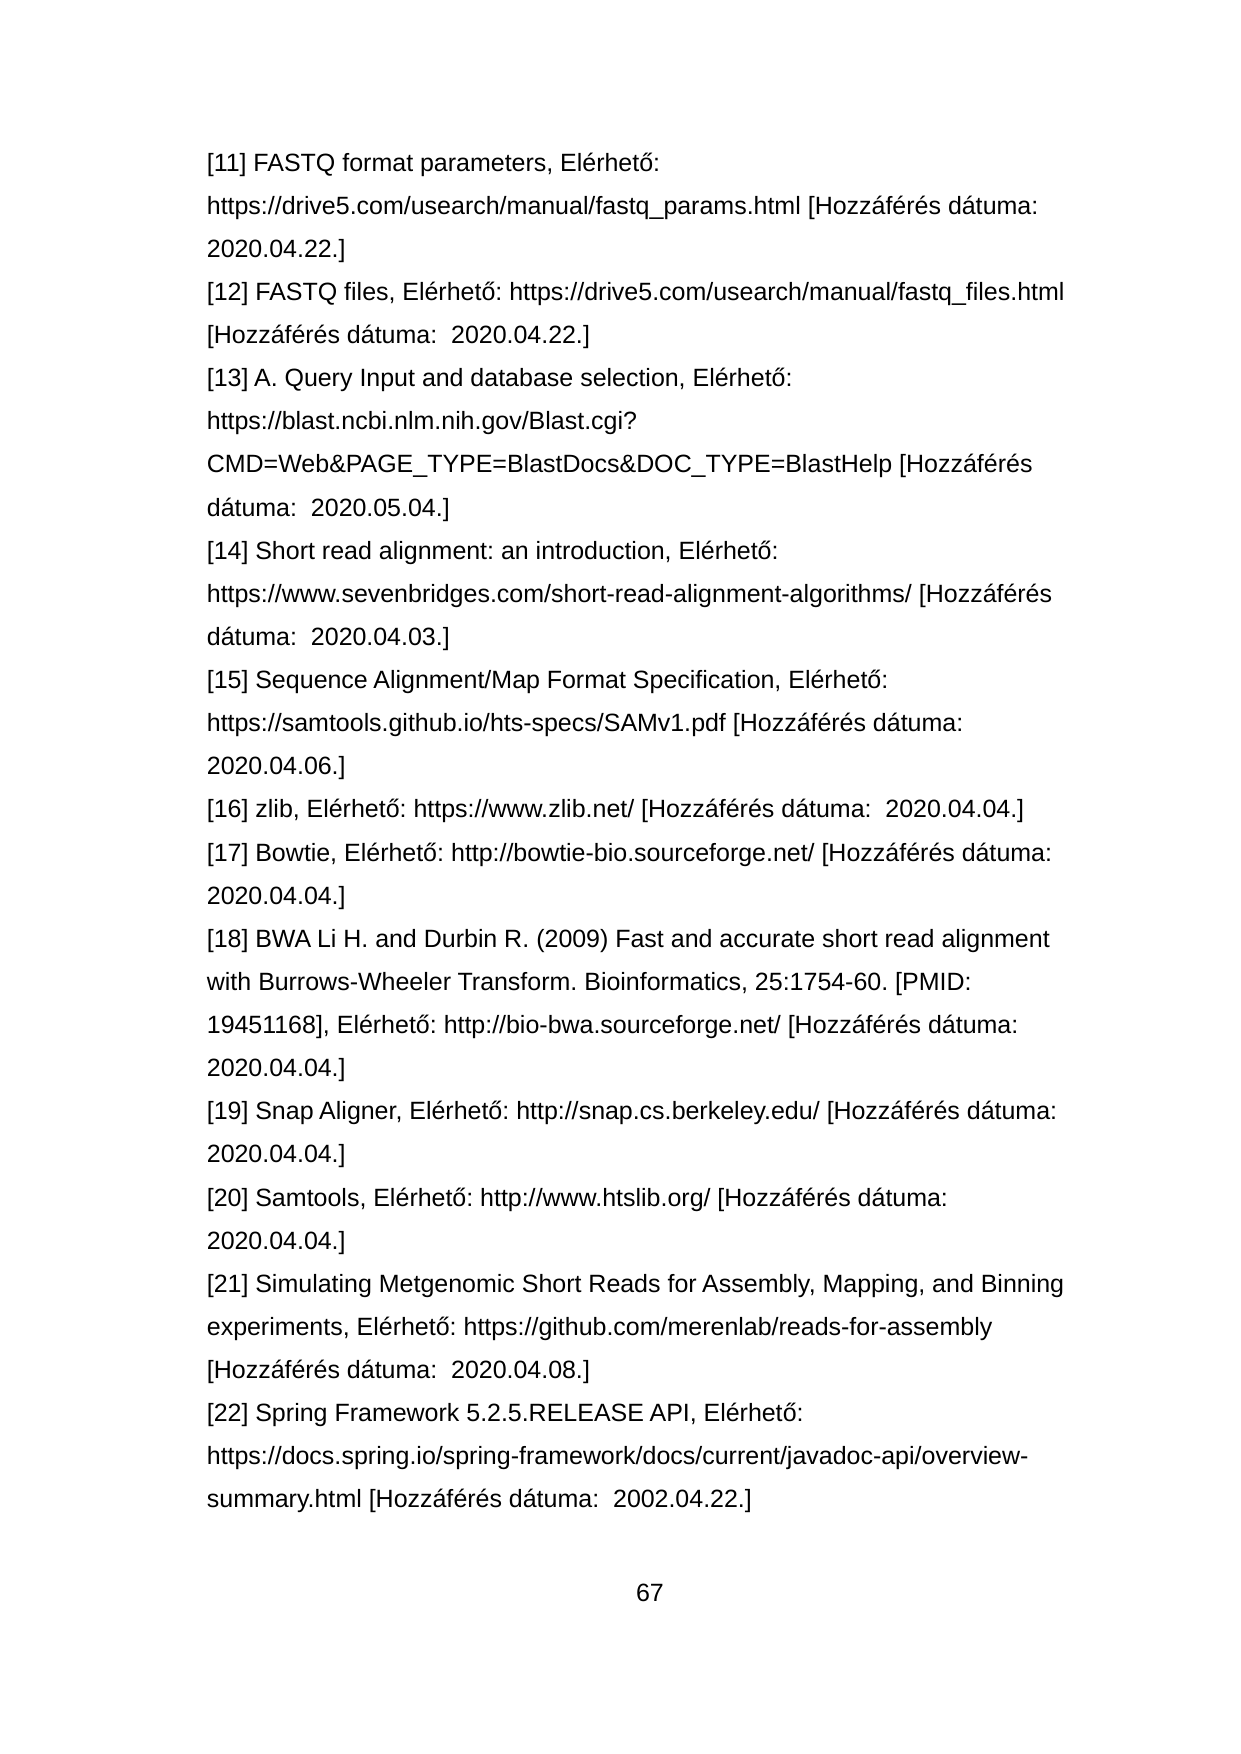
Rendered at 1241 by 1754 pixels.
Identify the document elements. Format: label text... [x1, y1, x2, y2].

text [17] Bowtie, Elérhető: http://bowtie-bio.sourceforge.net/ [Hozzáférés dátuma: 2020.04.04.] [207, 838, 1093, 909]
text [20] Samtools, Elérhető: http://www.htslib.org/ [Hozzáférés dátuma: 2020.04.04.] [207, 1183, 1093, 1254]
text [15] Sequence Alignment/Map Format Specification, Elérhető: https://samtools.github.io/hts-specs/SAMv1.pdf [Hozzáférés dátuma: 2020.04.06.] [207, 665, 1093, 780]
text [11] FASTQ format parameters, Elérhető: https://drive5.com/usearch/manual/fastq_params.html [Hozzáférés dátuma: 2020.04.22.] [207, 148, 1093, 263]
text [16] zlib, Elérhető: https://www.zlib.net/ [Hozzáférés dátuma: 2020.04.04.] [207, 794, 1093, 823]
text [18] BWA Li H. and Durbin R. (2009) Fast and accurate short read alignment with Burrows-Wheeler Transform. Bioinformatics, 25:1754-60. [PMID: 19451168], Elérhető: http://bio-bwa.sourceforge.net/ [Hozzáférés dátuma: 2020.04.04.] [207, 924, 1093, 1082]
text [12] FASTQ files, Elérhető: https://drive5.com/usearch/manual/fastq_files.html [Hozzáférés dátuma: 2020.04.22.] [207, 277, 1093, 349]
text [19] Snap Aligner, Elérhető: http://snap.cs.berkeley.edu/ [Hozzáférés dátuma: 2020.04.04.] [207, 1096, 1093, 1168]
text [21] Simulating Metgenomic Short Reads for Assembly, Mapping, and Binning experiments, Elérhető: https://github.com/merenlab/reads-for-assembly [Hozzáférés dátuma: 2020.04.08.] [207, 1269, 1093, 1384]
text [13] A. Query Input and database selection, Elérhető: https://blast.ncbi.nlm.nih.gov/Blast.cgi?CMD=Web&PAGE_TYPE=BlastDocs&DOC_TYPE=BlastHelp [Hozzáférés dátuma: 2020.05.04.] [207, 363, 1093, 521]
text [22] Spring Framework 5.2.5.RELEASE API, Elérhető: https://docs.spring.io/spring-framework/docs/current/javadoc-api/overview-summary.html [Hozzáférés dátuma: 2002.04.22.] [207, 1398, 1093, 1513]
text [14] Short read alignment: an introduction, Elérhető: https://www.sevenbridges.com/short-read-alignment-algorithms/ [Hozzáférés dátuma: 2020.04.03.] [207, 536, 1093, 651]
